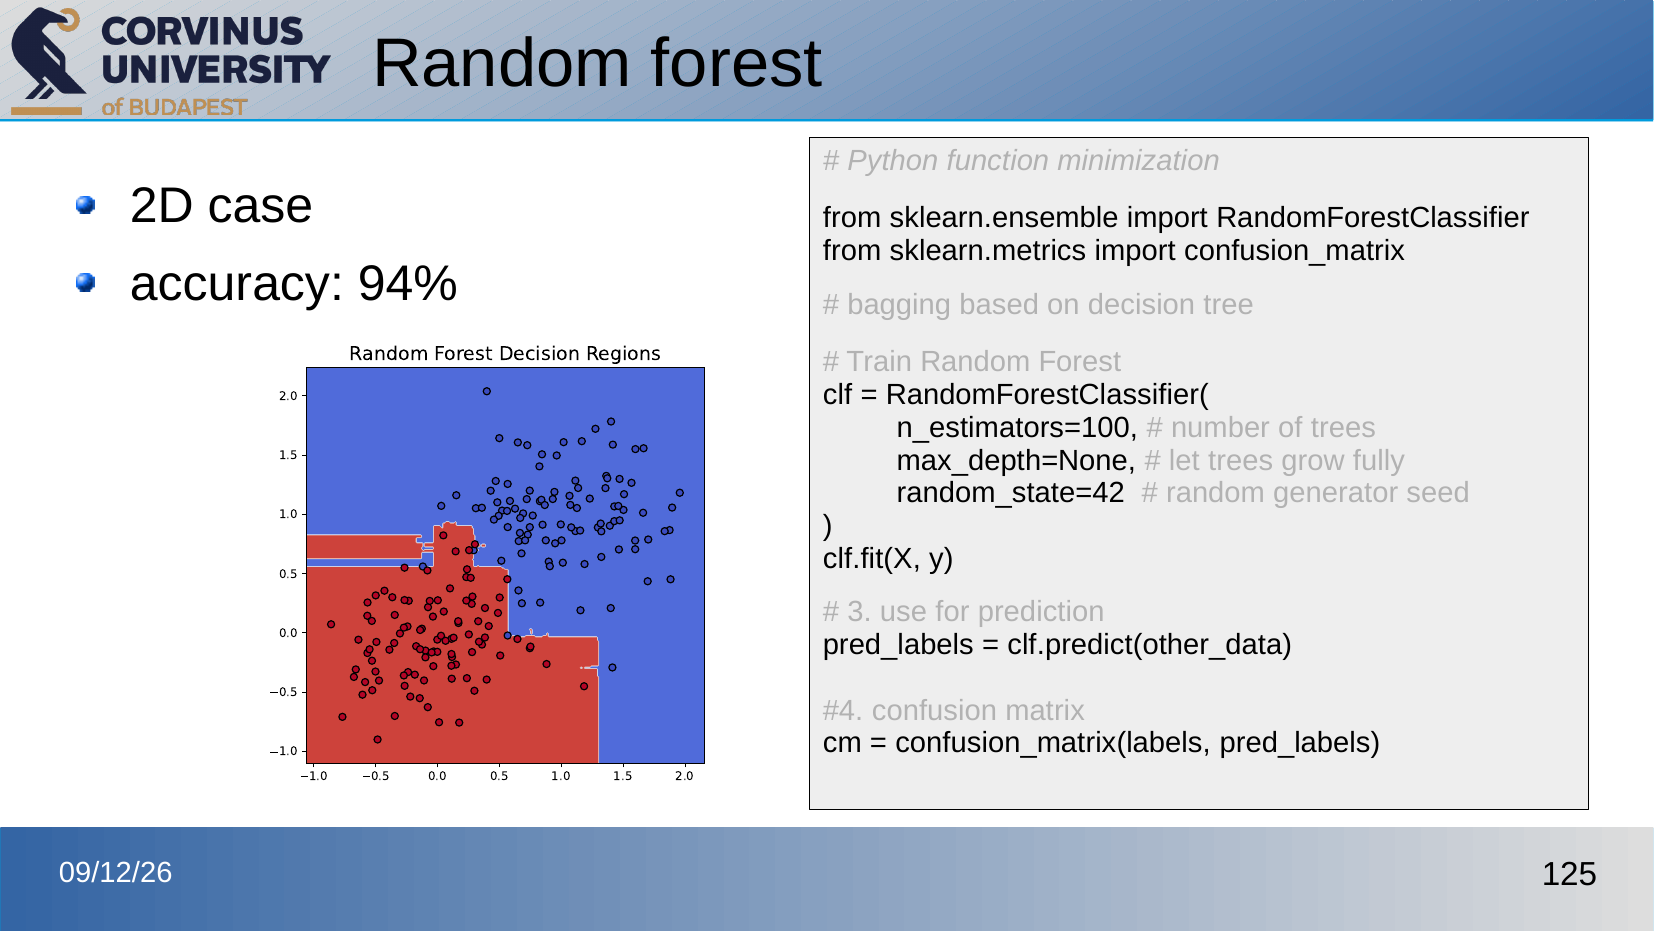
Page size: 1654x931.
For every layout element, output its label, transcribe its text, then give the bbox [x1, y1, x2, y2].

picture [11, 7, 331, 115]
text_box # Python function minimization from sklearn.ensemble import RandomForestClassifier from sklearn.metrics import confusion_matrix # bagging based on decision tree # Train Random Forest clf = RandomForestClassifier( n_estimators=100, # number of trees max_depth=None, # let trees grow fully random_state=42 # random generator seed ) clf.fit(X, y) # 3. use for prediction pred_labels = clf.predict(other_data) #4. confusion matrix cm = confusion_matrix(labels, pred_labels) [809, 137, 1589, 810]
list 2D case accuracy: 94% [1589, 177, 1595, 768]
picture [242, 768, 756, 820]
list 2D case accuracy: 94% [59, 177, 809, 768]
title Random forest [372, 23, 1625, 103]
